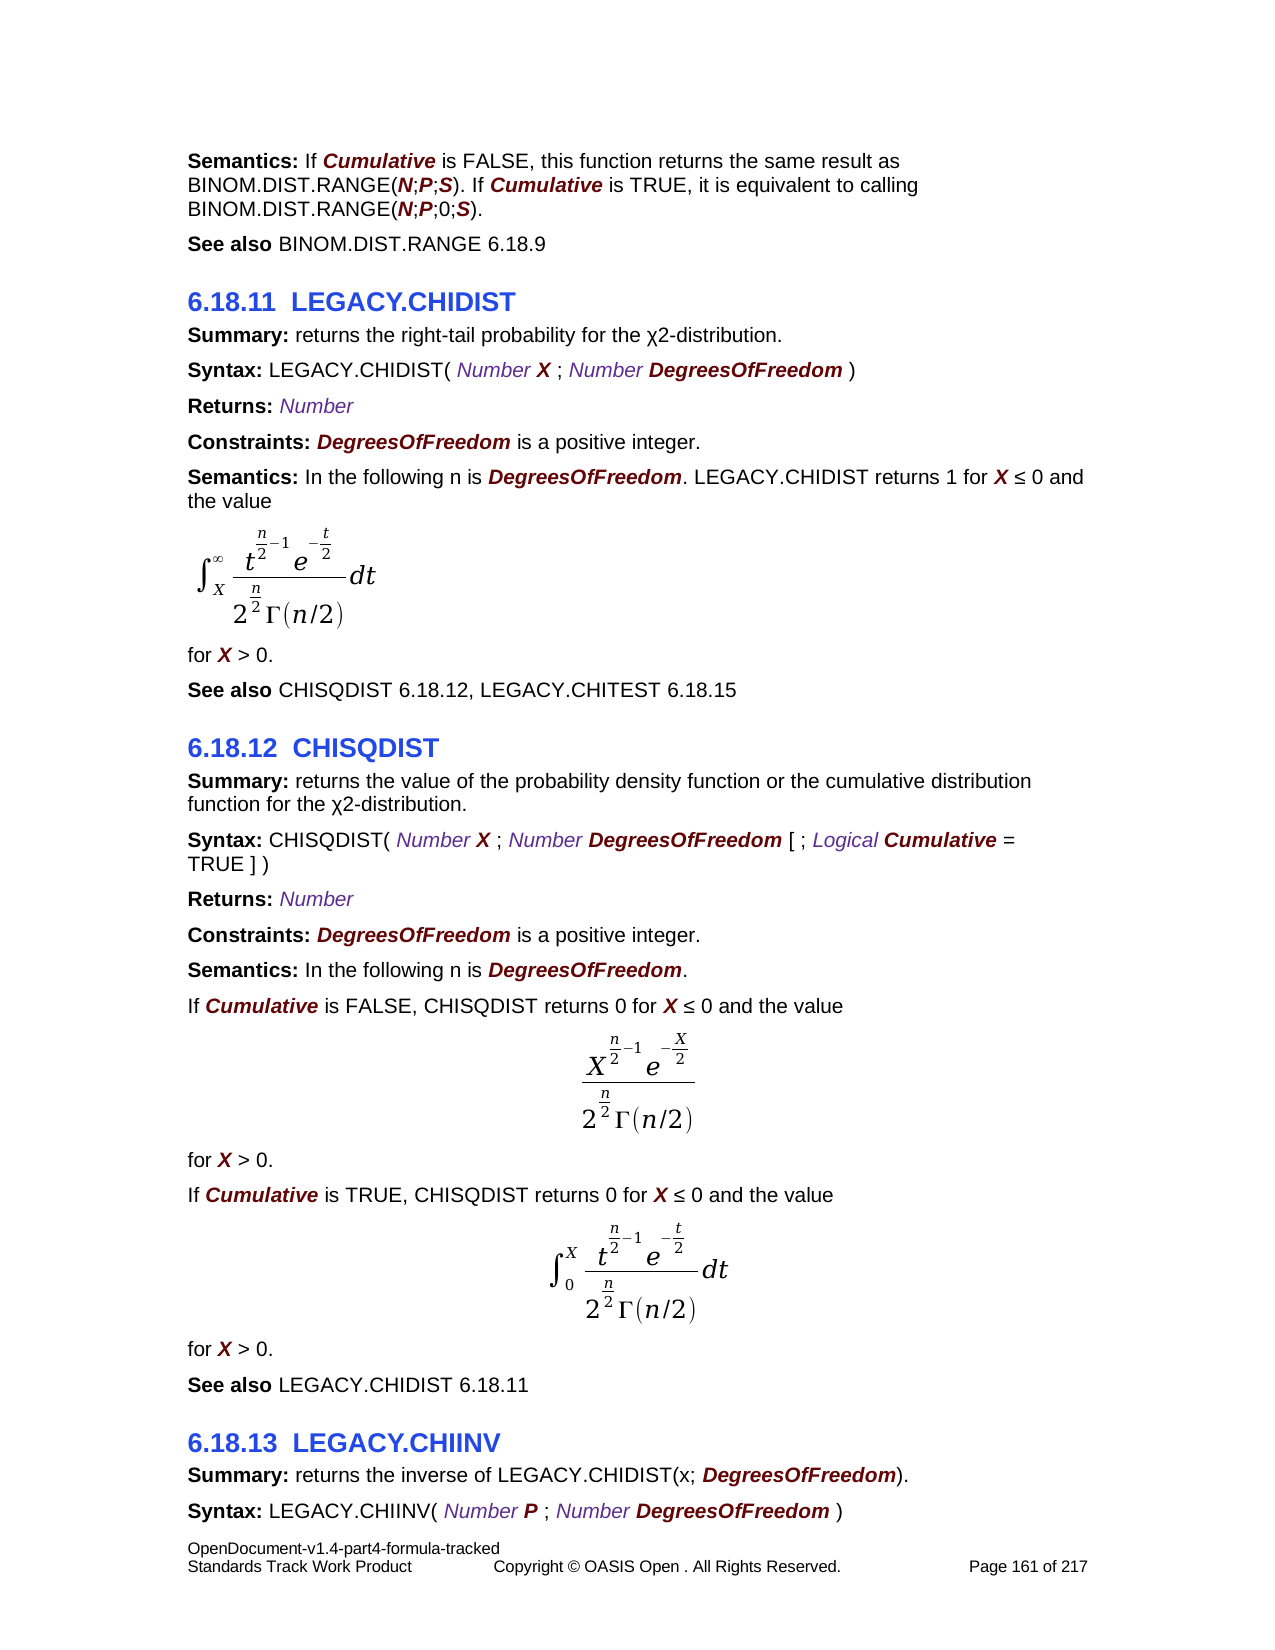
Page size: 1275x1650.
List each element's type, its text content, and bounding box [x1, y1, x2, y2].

text Syntax: LEGACY.CHIINV( Number P ; Number DegreesOfFreedom ) [187, 1499, 1088, 1523]
text Summary: returns the inverse of LEGACY.CHIDIST(x; DegreesOfFreedom). [187, 1464, 1088, 1487]
text Syntax: LEGACY.CHIDIST( Number X ; Number DegreesOfFreedom ) [187, 359, 1088, 382]
text Returns: Number [187, 888, 1088, 911]
subtitle CHISQDIST [187, 733, 1088, 763]
text See also BINOM.DIST.RANGE 6.18.9 [187, 233, 1088, 256]
text Constraints: DegreesOfFreedom is a positive integer. [187, 923, 1088, 947]
text Summary: returns the value of the probability density function or the cumulative distribution function for the χ2-distribution. [187, 769, 1088, 816]
text Semantics: In the following n is DegreesOfFreedom. [187, 959, 1088, 982]
text If Cumulative is TRUE, CHISQDIST returns 0 for X ≤ 0 and the value [187, 1184, 1088, 1207]
text for X > 0. [187, 1338, 1088, 1361]
text Syntax: CHISQDIST( Number X ; Number DegreesOfFreedom [ ; Logical Cumulative = TRUE ] ) [187, 828, 1088, 876]
text Summary: returns the right-tail probability for the χ2-distribution. [187, 323, 1088, 347]
text See also LEGACY.CHIDIST 6.18.11 [187, 1373, 1088, 1397]
text See also CHISQDIST 6.18.12, LEGACY.CHITEST 6.18.15 [187, 679, 1088, 702]
text If Cumulative is FALSE, CHISQDIST returns 0 for X ≤ 0 and the value [187, 994, 1088, 1018]
text for X > 0. [187, 1148, 1088, 1172]
text for X > 0. [187, 643, 1088, 667]
text Semantics: If Cumulative is FALSE, this function returns the same result as BINOM.DIST.RANGE(N;P;S). If Cumulative is TRUE, it is equivalent to calling BINOM.DIST.RANGE(N;P;0;S). [187, 150, 1088, 221]
text Returns: Number [187, 394, 1088, 418]
text Constraints: DegreesOfFreedom is a positive integer. [187, 430, 1088, 454]
subtitle LEGACY.CHIDIST [187, 287, 1088, 317]
subtitle LEGACY.CHIINV [187, 1428, 1088, 1458]
text Semantics: In the following n is DegreesOfFreedom. LEGACY.CHIDIST returns 1 for X ≤ 0 and the value [187, 466, 1088, 513]
